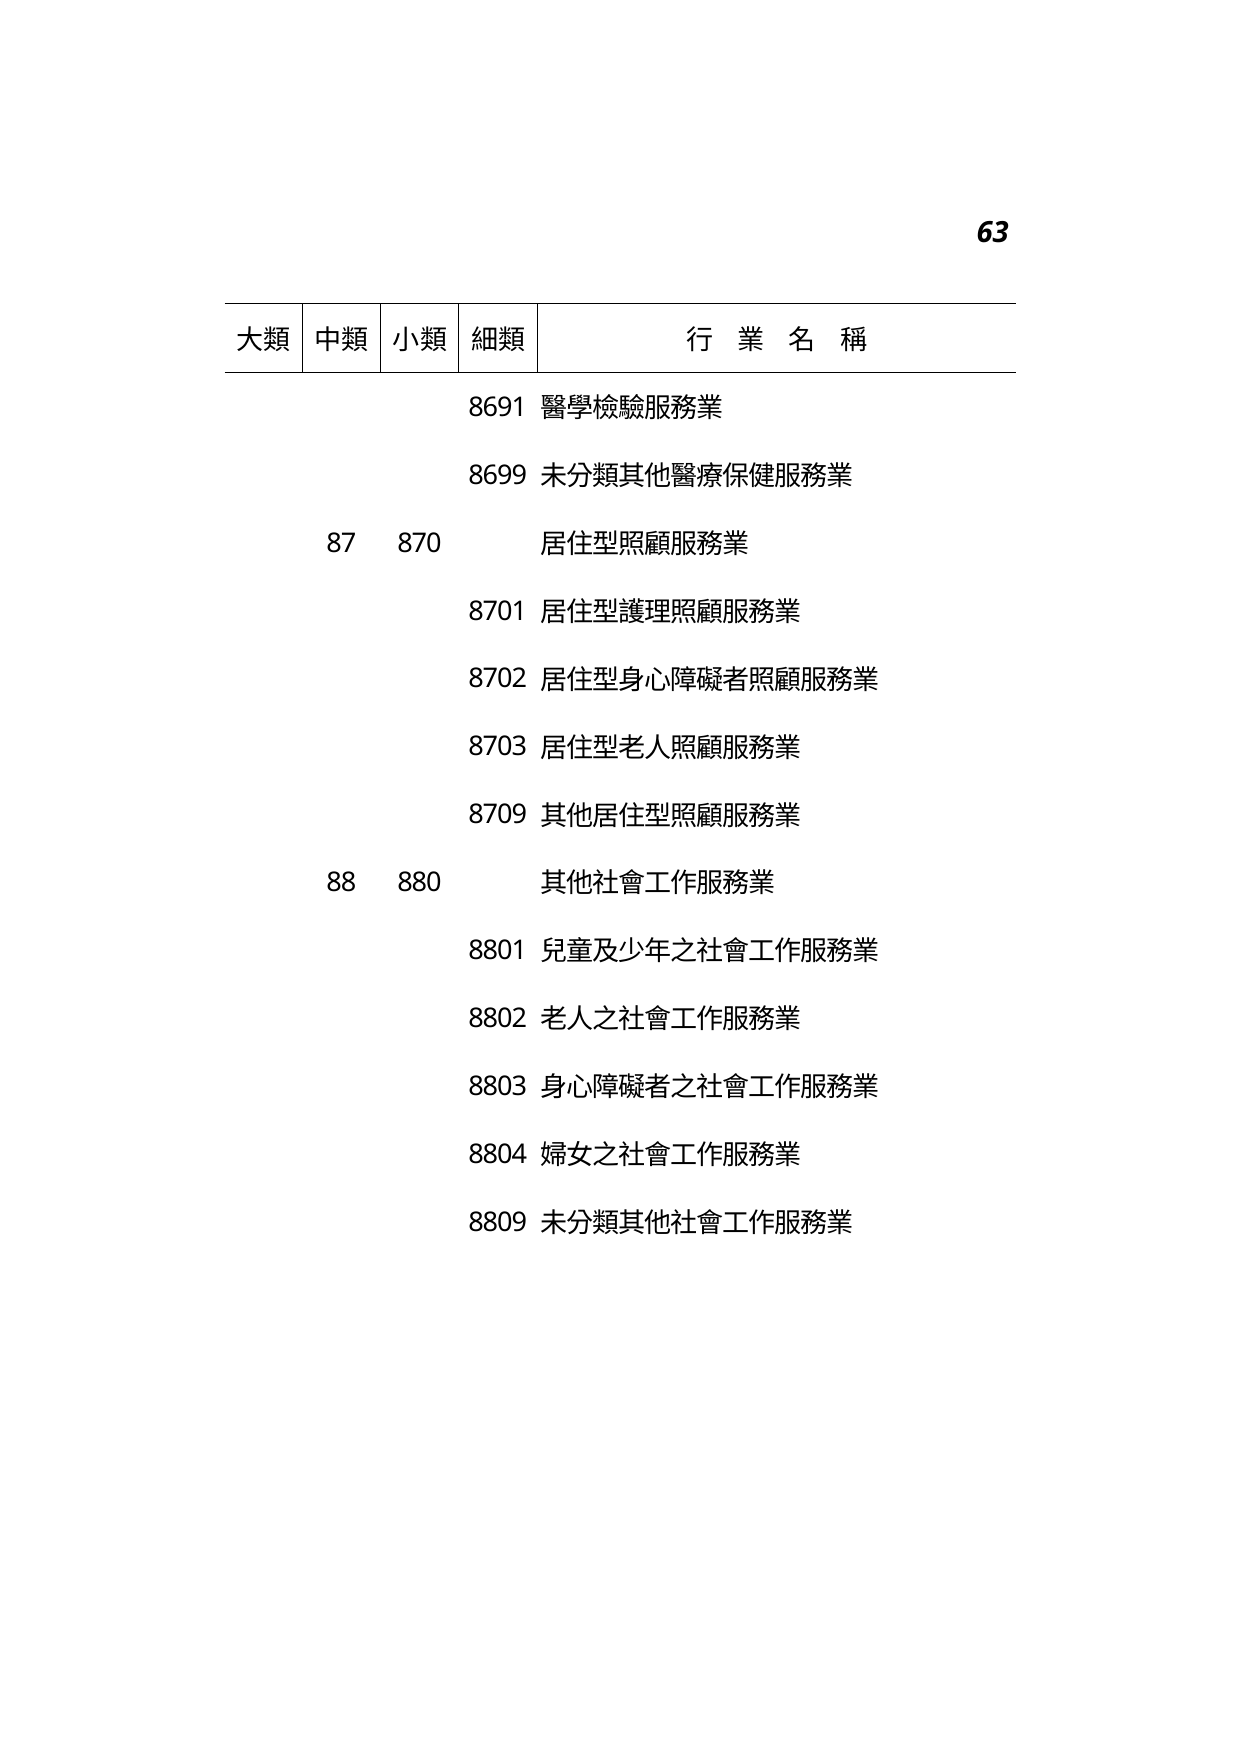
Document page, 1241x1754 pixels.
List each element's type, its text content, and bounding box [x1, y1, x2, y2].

table_cell [459, 1255, 537, 1292]
table_cell [381, 1187, 459, 1255]
table_cell [459, 1329, 537, 1365]
table_cell [459, 1513, 537, 1550]
table_cell 老人之社會工作服務業 [537, 983, 1016, 1051]
table_cell [459, 1439, 537, 1476]
table_cell [225, 1187, 303, 1255]
table_cell [459, 508, 537, 576]
table_cell [303, 1476, 381, 1513]
table_cell 居住型照顧服務業 [537, 508, 1016, 576]
table_cell [225, 779, 303, 847]
table_cell [225, 983, 303, 1051]
table_cell [459, 1402, 537, 1439]
table_cell 未分類其他社會工作服務業 [537, 1187, 1016, 1255]
table_cell [225, 1255, 303, 1292]
table_cell [303, 576, 381, 643]
table_header 行 業 名 稱 [538, 304, 1016, 372]
table_cell [303, 779, 381, 847]
table_cell [381, 1119, 459, 1187]
table_cell [303, 1119, 381, 1187]
table_cell [225, 1439, 303, 1476]
table_cell [381, 983, 459, 1051]
table_cell [225, 1329, 303, 1365]
table_cell 8701 [459, 576, 537, 643]
table_cell [381, 1292, 459, 1328]
table_cell [225, 373, 303, 440]
table_cell [225, 576, 303, 643]
table_cell 兒童及少年之社會工作服務業 [537, 915, 1016, 983]
table_cell [225, 711, 303, 779]
table_cell [381, 711, 459, 779]
table_cell [459, 847, 537, 915]
table_cell [459, 1292, 537, 1328]
table_cell [303, 1255, 381, 1292]
table_cell 醫學檢驗服務業 [537, 373, 1016, 440]
table_cell 8803 [459, 1051, 537, 1119]
table_cell 8709 [459, 779, 537, 847]
table_cell [303, 1513, 381, 1550]
table_cell 88 [303, 847, 381, 915]
table_cell [303, 711, 381, 779]
table_cell 8801 [459, 915, 537, 983]
table_cell 居住型老人照顧服務業 [537, 711, 1016, 779]
table_cell 87 [303, 508, 381, 576]
table_cell 8699 [459, 440, 537, 508]
table_cell [225, 1402, 303, 1439]
table_cell [303, 373, 381, 440]
table_cell [381, 1513, 459, 1550]
table_cell [537, 1365, 1016, 1402]
table_cell [459, 1365, 537, 1402]
table_cell 身心障礙者之社會工作服務業 [537, 1051, 1016, 1119]
table_cell 居住型身心障礙者照顧服務業 [537, 644, 1016, 711]
table_cell [381, 1329, 459, 1365]
table_cell [381, 644, 459, 711]
table_cell [303, 983, 381, 1051]
table_cell [381, 1255, 459, 1292]
table_cell [303, 440, 381, 508]
table_cell [225, 1513, 303, 1550]
table_cell 其他社會工作服務業 [537, 847, 1016, 915]
table_cell [381, 1439, 459, 1476]
table_cell [225, 847, 303, 915]
table_cell 其他居住型照顧服務業 [537, 779, 1016, 847]
table_cell 婦女之社會工作服務業 [537, 1119, 1016, 1187]
table_cell [537, 1513, 1016, 1550]
table_cell [381, 440, 459, 508]
table_cell 8702 [459, 644, 537, 711]
table_cell [225, 1476, 303, 1513]
table_cell [225, 1119, 303, 1187]
table_cell [303, 1365, 381, 1402]
table_cell [225, 1365, 303, 1402]
table_cell [225, 644, 303, 711]
table_cell [537, 1402, 1016, 1439]
table_cell [225, 440, 303, 508]
table_cell [381, 1051, 459, 1119]
table_cell 880 [381, 847, 459, 915]
table_header 細類 [459, 304, 537, 372]
table_cell 8804 [459, 1119, 537, 1187]
table_cell [381, 373, 459, 440]
table_header 小類 [381, 304, 458, 372]
table_cell [303, 1187, 381, 1255]
table_cell [459, 1476, 537, 1513]
table_cell [303, 1329, 381, 1365]
table_cell [303, 1292, 381, 1328]
table_cell 8802 [459, 983, 537, 1051]
table_cell 8703 [459, 711, 537, 779]
table_header 大類 [225, 304, 302, 372]
table_cell 8809 [459, 1187, 537, 1255]
table_cell [225, 1292, 303, 1328]
table_cell [225, 915, 303, 983]
table_cell [381, 1365, 459, 1402]
table_cell [381, 1476, 459, 1513]
table_cell [225, 1051, 303, 1119]
table_cell [303, 1051, 381, 1119]
table_header 中類 [303, 304, 380, 372]
table_cell [225, 508, 303, 576]
table_cell [303, 915, 381, 983]
table_cell [537, 1292, 1016, 1328]
table_cell [303, 644, 381, 711]
table_cell 未分類其他醫療保健服務業 [537, 440, 1016, 508]
table_cell [381, 915, 459, 983]
table_cell [537, 1439, 1016, 1476]
table_cell [303, 1402, 381, 1439]
table_cell [537, 1255, 1016, 1292]
table_cell 870 [381, 508, 459, 576]
table_cell 8691 [459, 373, 537, 440]
table_cell [381, 779, 459, 847]
table_cell [381, 1402, 459, 1439]
table_cell 居住型護理照顧服務業 [537, 576, 1016, 643]
table_cell [303, 1439, 381, 1476]
table_cell [537, 1329, 1016, 1365]
table_cell [381, 576, 459, 643]
table_cell [537, 1476, 1016, 1513]
